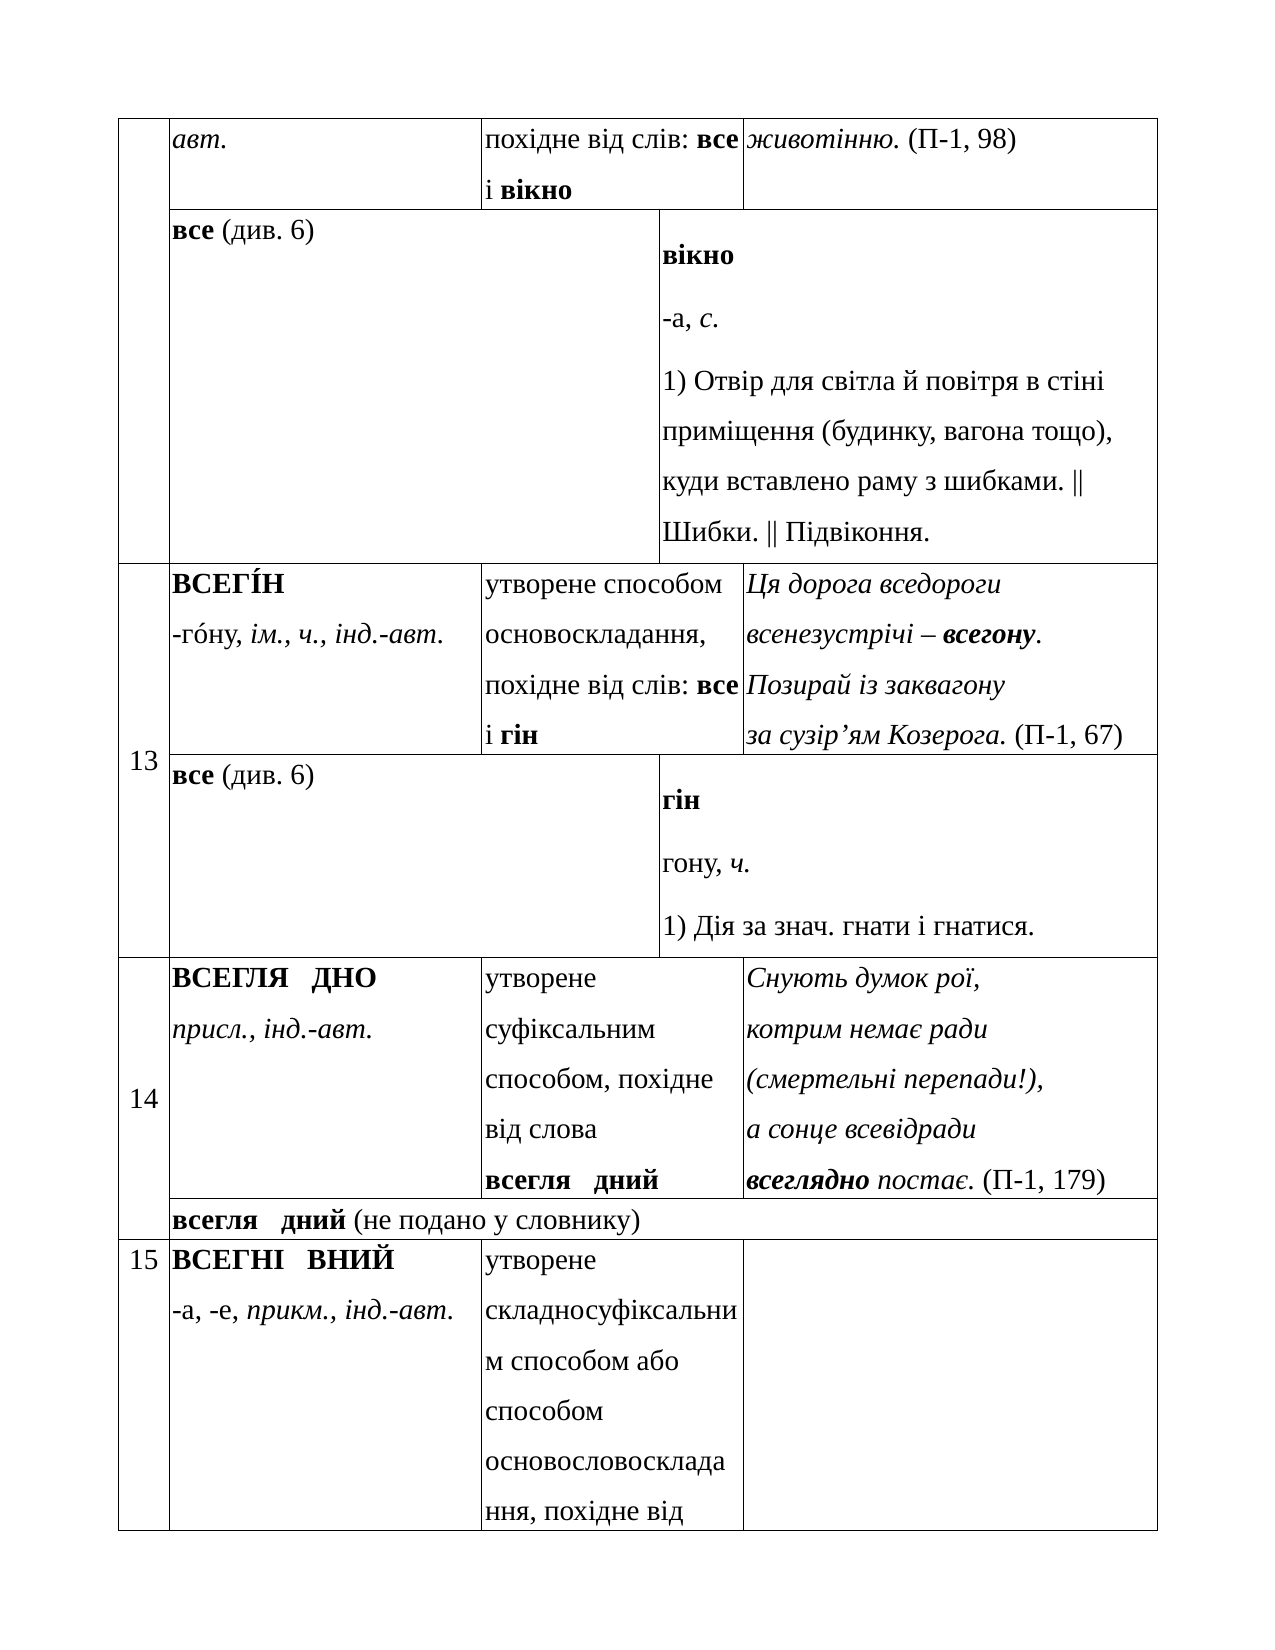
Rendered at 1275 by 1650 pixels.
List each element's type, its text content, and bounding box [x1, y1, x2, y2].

table_cell [744, 1240, 1157, 1530]
table_cell 14 [119, 958, 169, 1238]
table_cell все (див. 6) [170, 755, 659, 957]
table_cell утворене суфіксальним способом, похідне від слова всеглядний [482, 958, 743, 1198]
table_cell утворене способом основоскладання, похідне від слів: все і гін [482, 564, 743, 754]
table_cell Ця дорога вседороги всенезустрічі – всегону. Позирай із заквагону за сузір’ям Козерога. (П‑1, 67) [744, 564, 1157, 754]
table_cell [119, 119, 169, 563]
table_cell Снують думок рої, котрим немає ради (смертельні перепади!), а сонце всевідради всеглядно постає. (П‑1, 179) [744, 958, 1157, 1198]
table_cell животінню. (П‑1, 98) [744, 119, 1157, 208]
table_cell вікно -а, с. 1) Отвір для світла й повітря в стіні приміщення (будинку, вагона тощо), куди вставлено раму з шибками. || Шибки. || Підвіконня. [660, 210, 1157, 563]
table_cell 15 [119, 1240, 169, 1530]
table_cell ВсегнІвний -а, -е, прикм., інд.-авт. [170, 1240, 481, 1530]
table_cell утворене складносуфіксальним способом або способом основословоскладання, похідне від [482, 1240, 743, 1530]
table_cell гін гону, ч. 1) Дія за знач. гнати і гнатися. [660, 755, 1157, 957]
table_cell все (див. 6) [170, 210, 659, 563]
table_cell всеглядний (не подано у словнику) [170, 1199, 1157, 1238]
table_cell авт. [170, 119, 481, 208]
table_cell Всеглядно присл., інд.-авт. [170, 958, 481, 1198]
table_cell Всегíн -гóну, ім., ч., інд.-авт. [170, 564, 481, 754]
table_cell похідне від слів: все і вікно [482, 119, 743, 208]
table_cell 13 [119, 564, 169, 957]
